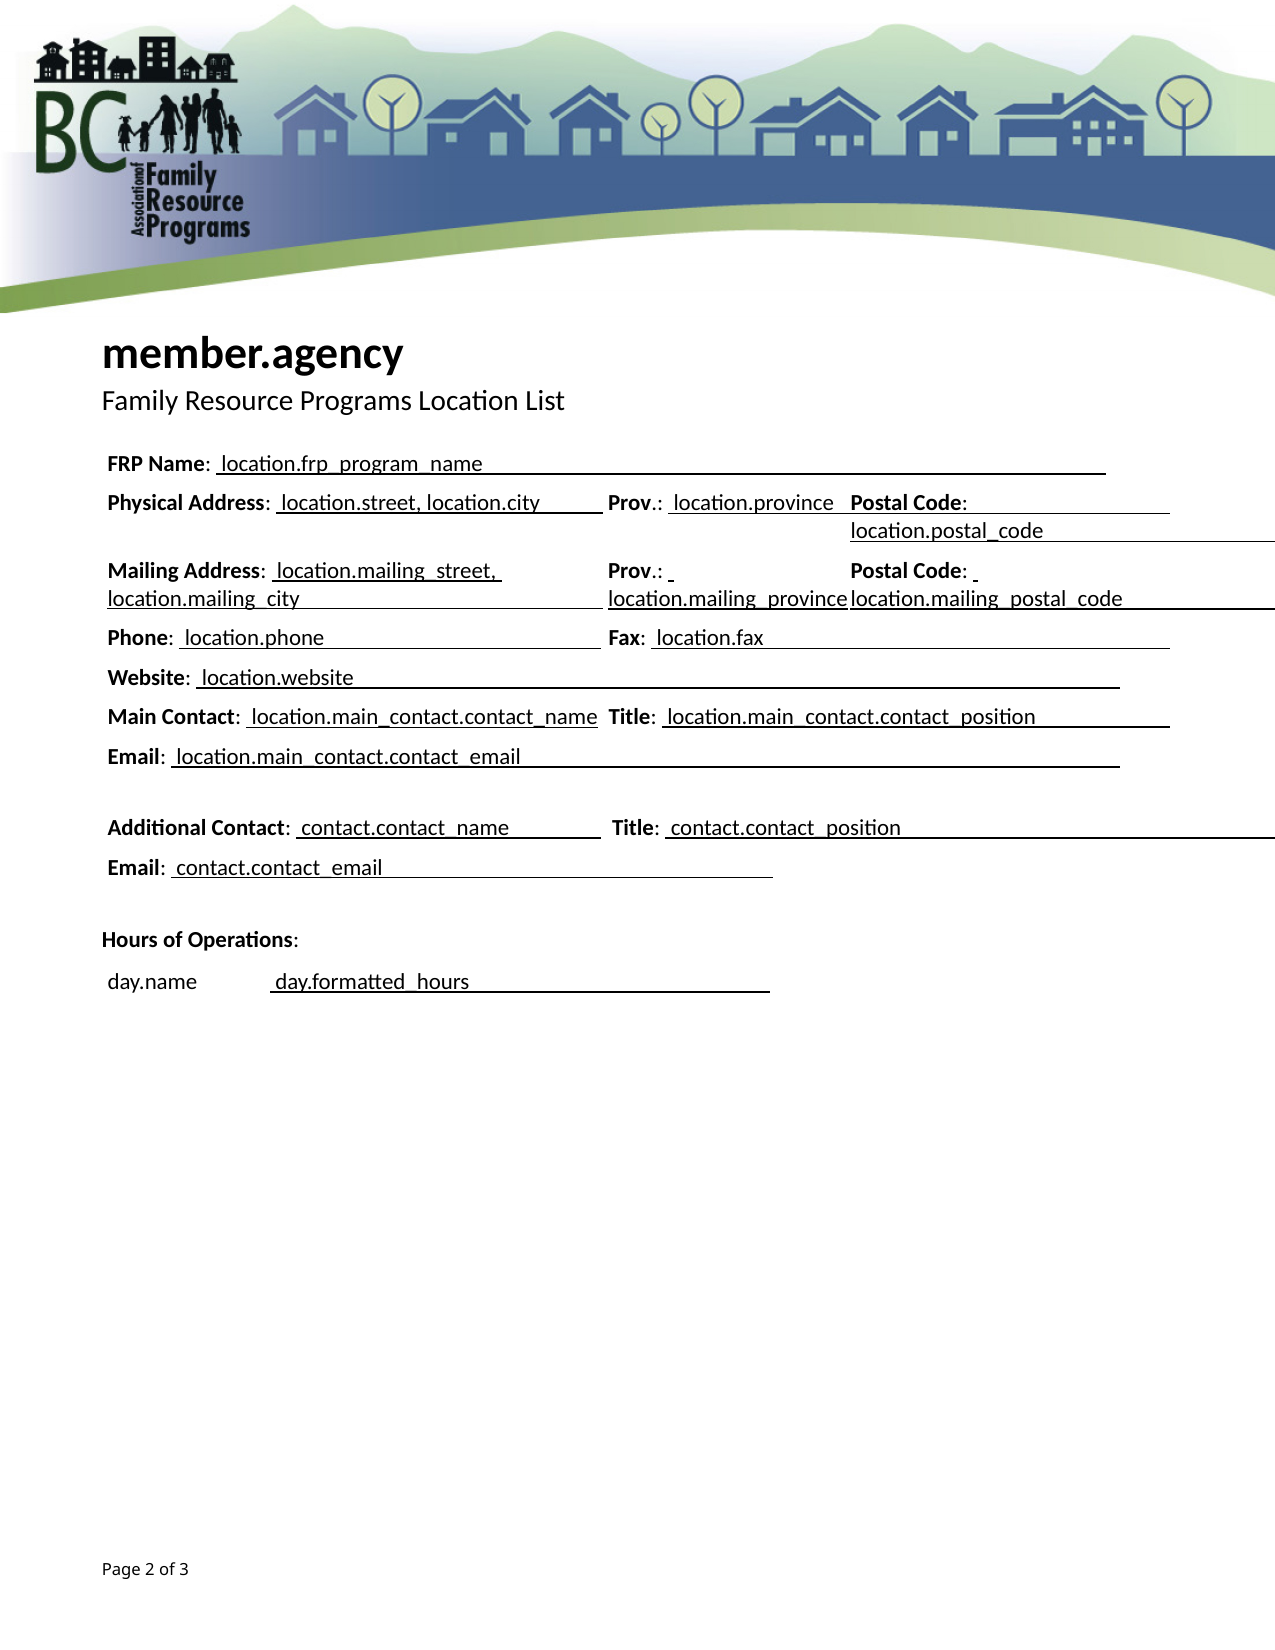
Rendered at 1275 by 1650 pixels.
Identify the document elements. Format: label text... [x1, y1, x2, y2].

table_cell location.postal_code [844, 514, 1156, 550]
table_cell Fax: location.fax [602, 618, 1156, 657]
table_cell Postal Code: location.mailing_postal_code [844, 550, 1156, 618]
table_header Title: contact.contact_position [606, 808, 1156, 847]
table_header FRP Name: location.frp_program_name [102, 443, 1156, 483]
table_cell Email: location.main_contact.contact_email [102, 736, 1156, 776]
table_cell Main Contact: location.main_contact.contact_name [102, 697, 602, 736]
table_header day.name [102, 961, 264, 1001]
table_cell [102, 776, 1156, 807]
table_cell Website: location.website [102, 657, 1156, 697]
picture [0, 0, 1275, 317]
table_cell Email: contact.contact_email [102, 847, 1156, 886]
table_cell Mailing Address: location.mailing_street, location.mailing_city [102, 550, 602, 618]
table_cell Prov.: location.province [602, 483, 844, 550]
text Hours of Operations: [102, 925, 1213, 953]
table_cell Prov.: location.mailing_province [602, 550, 844, 618]
table_cell Title: location.main_contact.contact_position [602, 697, 1156, 736]
table_header day.formatted_hours [264, 961, 1156, 1001]
text Family Resource Programs Location List [102, 382, 1156, 418]
table_cell Phone: location.phone [102, 618, 602, 657]
text member.agency [102, 317, 1156, 382]
table_header Additional Contact: contact.contact_name [102, 808, 606, 847]
table_cell Postal Code: [844, 483, 1156, 513]
table_cell Physical Address: location.street, location.city [102, 483, 602, 550]
